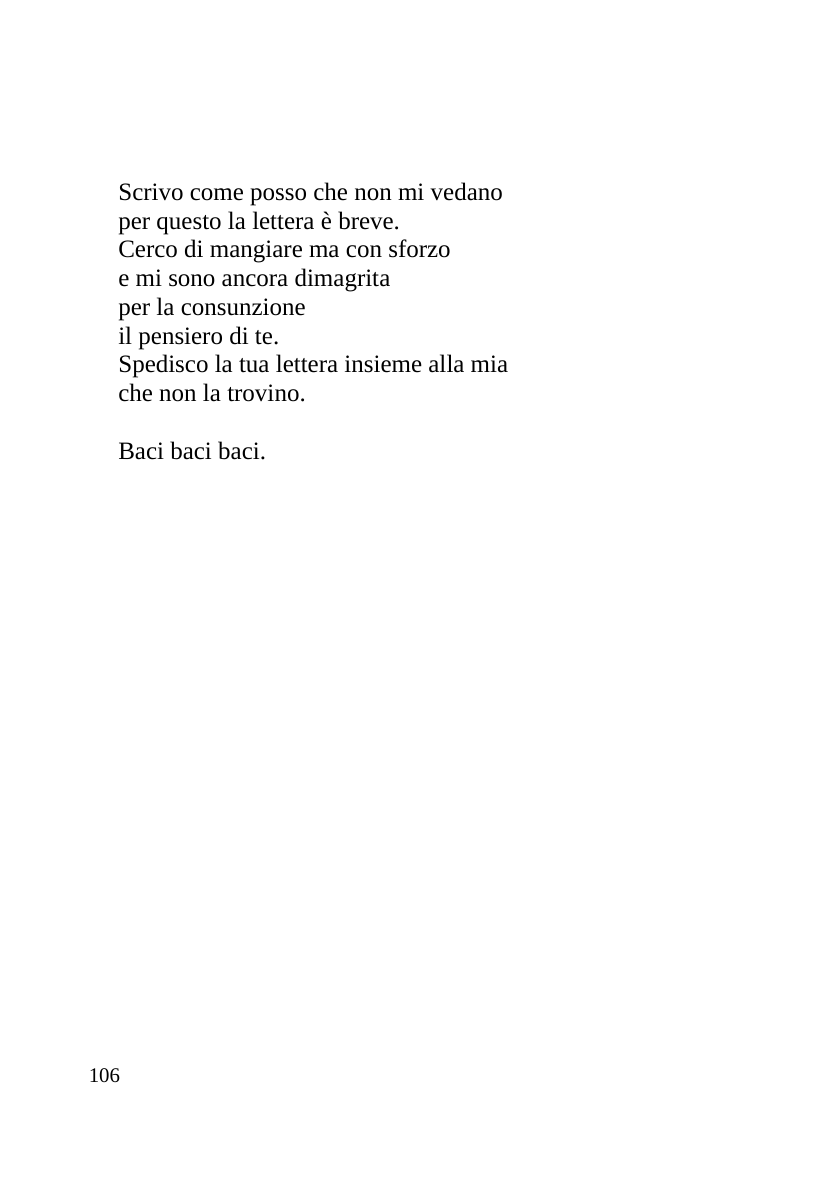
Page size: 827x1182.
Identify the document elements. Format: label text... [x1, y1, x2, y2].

text per la consunzione [118, 292, 738, 321]
text Cerco di mangiare ma con sforzo [118, 234, 738, 263]
text il pensiero di te. [118, 321, 738, 349]
text Baci baci baci. [118, 436, 738, 464]
text che non la trovino. [118, 378, 738, 407]
text e mi sono ancora dimagrita [118, 263, 738, 292]
text Scrivo come posso che non mi vedano [118, 177, 738, 206]
text Spedisco la tua lettera insieme alla mia [118, 349, 738, 378]
text per questo la lettera è breve. [118, 206, 738, 234]
